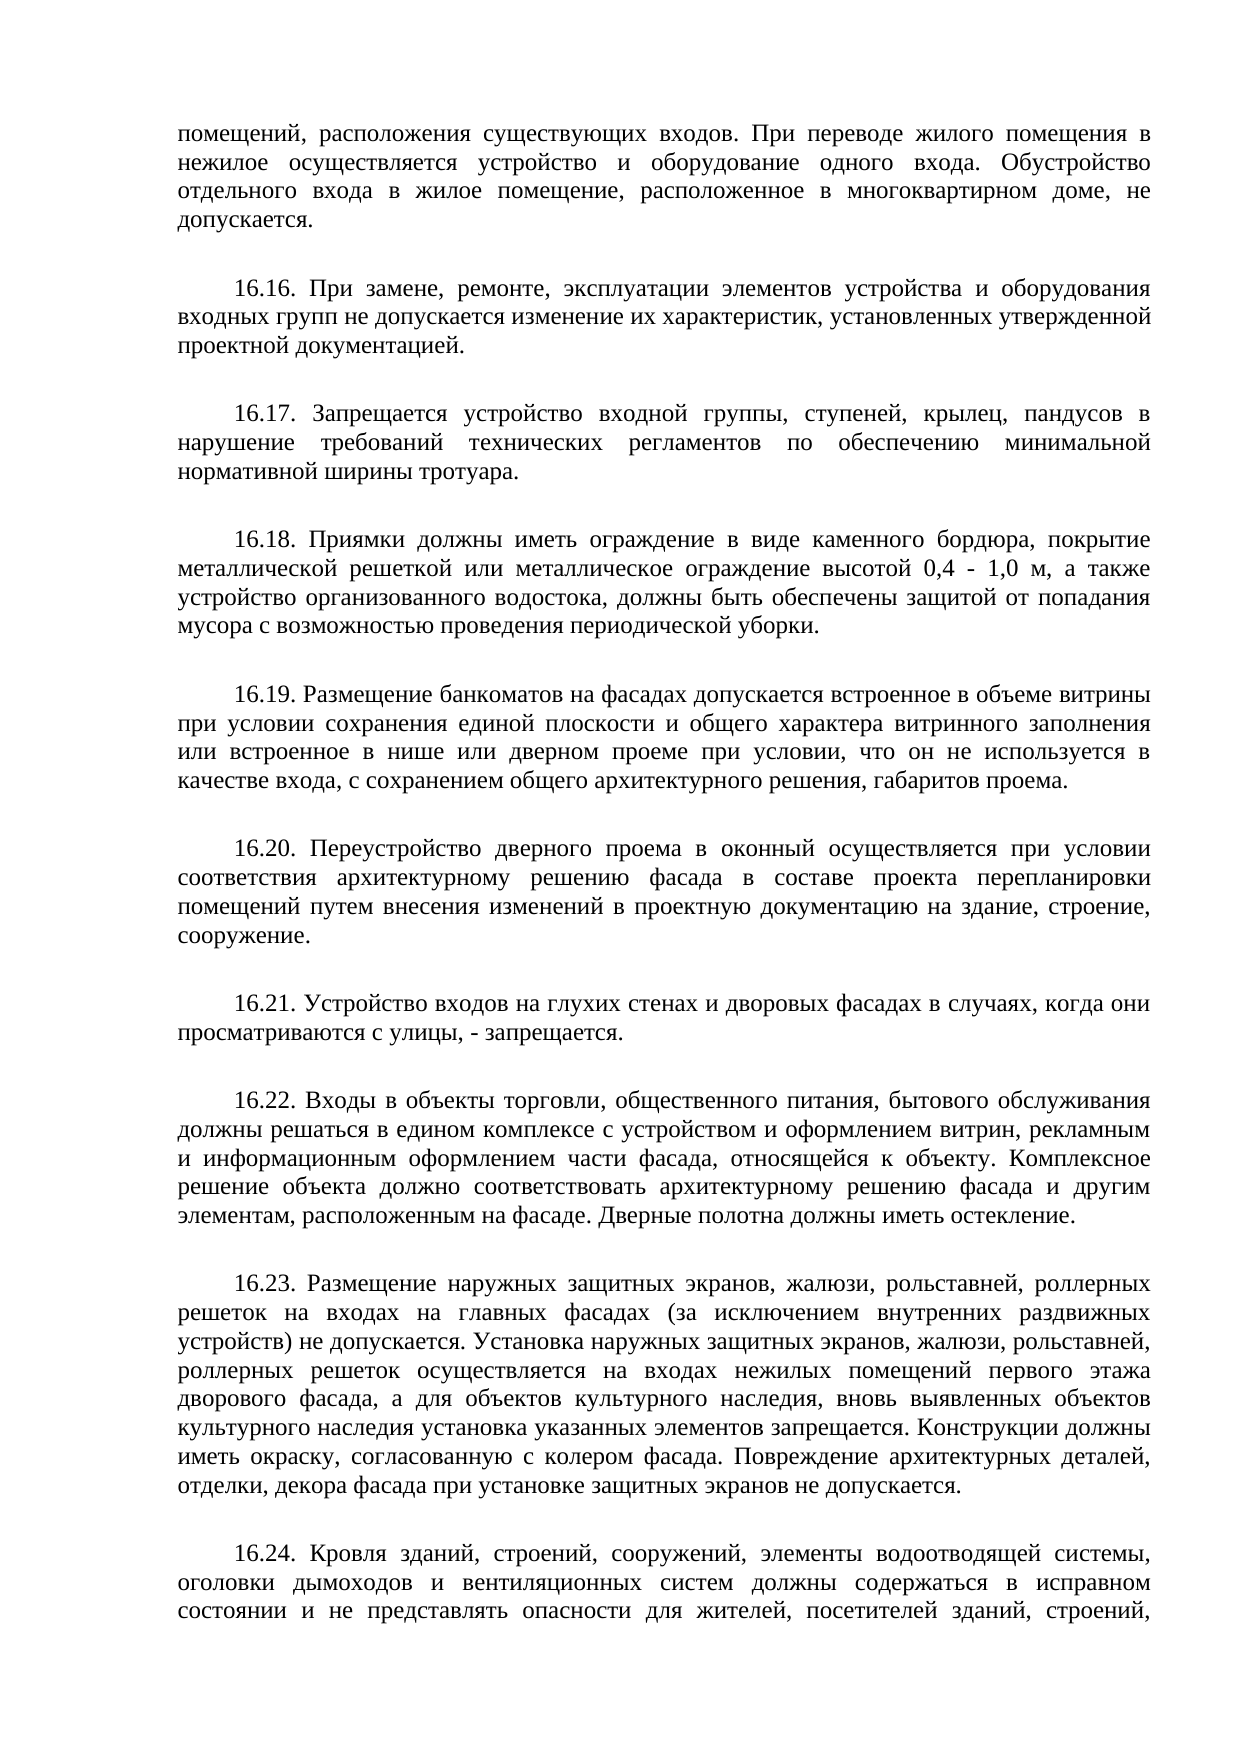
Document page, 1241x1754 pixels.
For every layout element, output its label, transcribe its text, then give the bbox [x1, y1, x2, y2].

text 16.21. Устройство входов на глухих стенах и дворовых фасадах в случаях, когда они просматриваются с улицы, - запрещается. [177, 988, 1152, 1046]
text 16.19. Размещение банкоматов на фасадах допускается встроенное в объеме витрины при условии сохранения единой плоскости и общего характера витринного заполнения или встроенное в нише или дверном проеме при условии, что он не используется в качестве входа, с сохранением общего архитектурного решения, габаритов проема. [177, 679, 1152, 794]
text 16.23. Размещение наружных защитных экранов, жалюзи, рольставней, роллерных решеток на входах на главных фасадах (за исключением внутренних раздвижных устройств) не допускается. Установка наружных защитных экранов, жалюзи, рольставней, роллерных решеток осуществляется на входах нежилых помещений первого этажа дворового фасада, а для объектов культурного наследия, вновь выявленных объектов культурного наследия установка указанных элементов запрещается. Конструкции должны иметь окраску, согласованную с колером фасада. Повреждение архитектурных деталей, отделки, декора фасада при установке защитных экранов не допускается. [177, 1268, 1152, 1498]
text 16.18. Приямки должны иметь ограждение в виде каменного бордюра, покрытие металлической решеткой или металлическое ограждение высотой 0,4 - 1,0 м, а также устройство организованного водостока, должны быть обеспечены защитой от попадания мусора с возможностью проведения периодической уборки. [177, 524, 1152, 639]
text 16.17. Запрещается устройство входной группы, ступеней, крылец, пандусов в нарушение требований технических регламентов по обеспечению минимальной нормативной ширины тротуара. [177, 398, 1152, 485]
text 16.24. Кровля зданий, строений, сооружений, элементы водоотводящей системы, оголовки дымоходов и вентиляционных систем должны содержаться в исправном состоянии и не представлять опасности для жителей, посетителей зданий, строений, [177, 1538, 1152, 1624]
text 16.22. Входы в объекты торговли, общественного питания, бытового обслуживания должны решаться в едином комплексе с устройством и оформлением витрин, рекламным и информационным оформлением части фасада, относящейся к объекту. Комплексное решение объекта должно соответствовать архитектурному решению фасада и другим элементам, расположенным на фасаде. Дверные полотна должны иметь остекление. [177, 1085, 1152, 1229]
text 16.20. Переустройство дверного проема в оконный осуществляется при условии соответствия архитектурному решению фасада в составе проекта перепланировки помещений путем внесения изменений в проектную документацию на здание, строение, сооружение. [177, 833, 1152, 948]
text 16.16. При замене, ремонте, эксплуатации элементов устройства и оборудования входных групп не допускается изменение их характеристик, установленных утвержденной проектной документацией. [177, 273, 1152, 359]
text помещений, расположения существующих входов. При переводе жилого помещения в нежилое осуществляется устройство и оборудование одного входа. Обустройство отдельного входа в жилое помещение, расположенное в многоквартирном доме, не допускается. [177, 118, 1152, 233]
